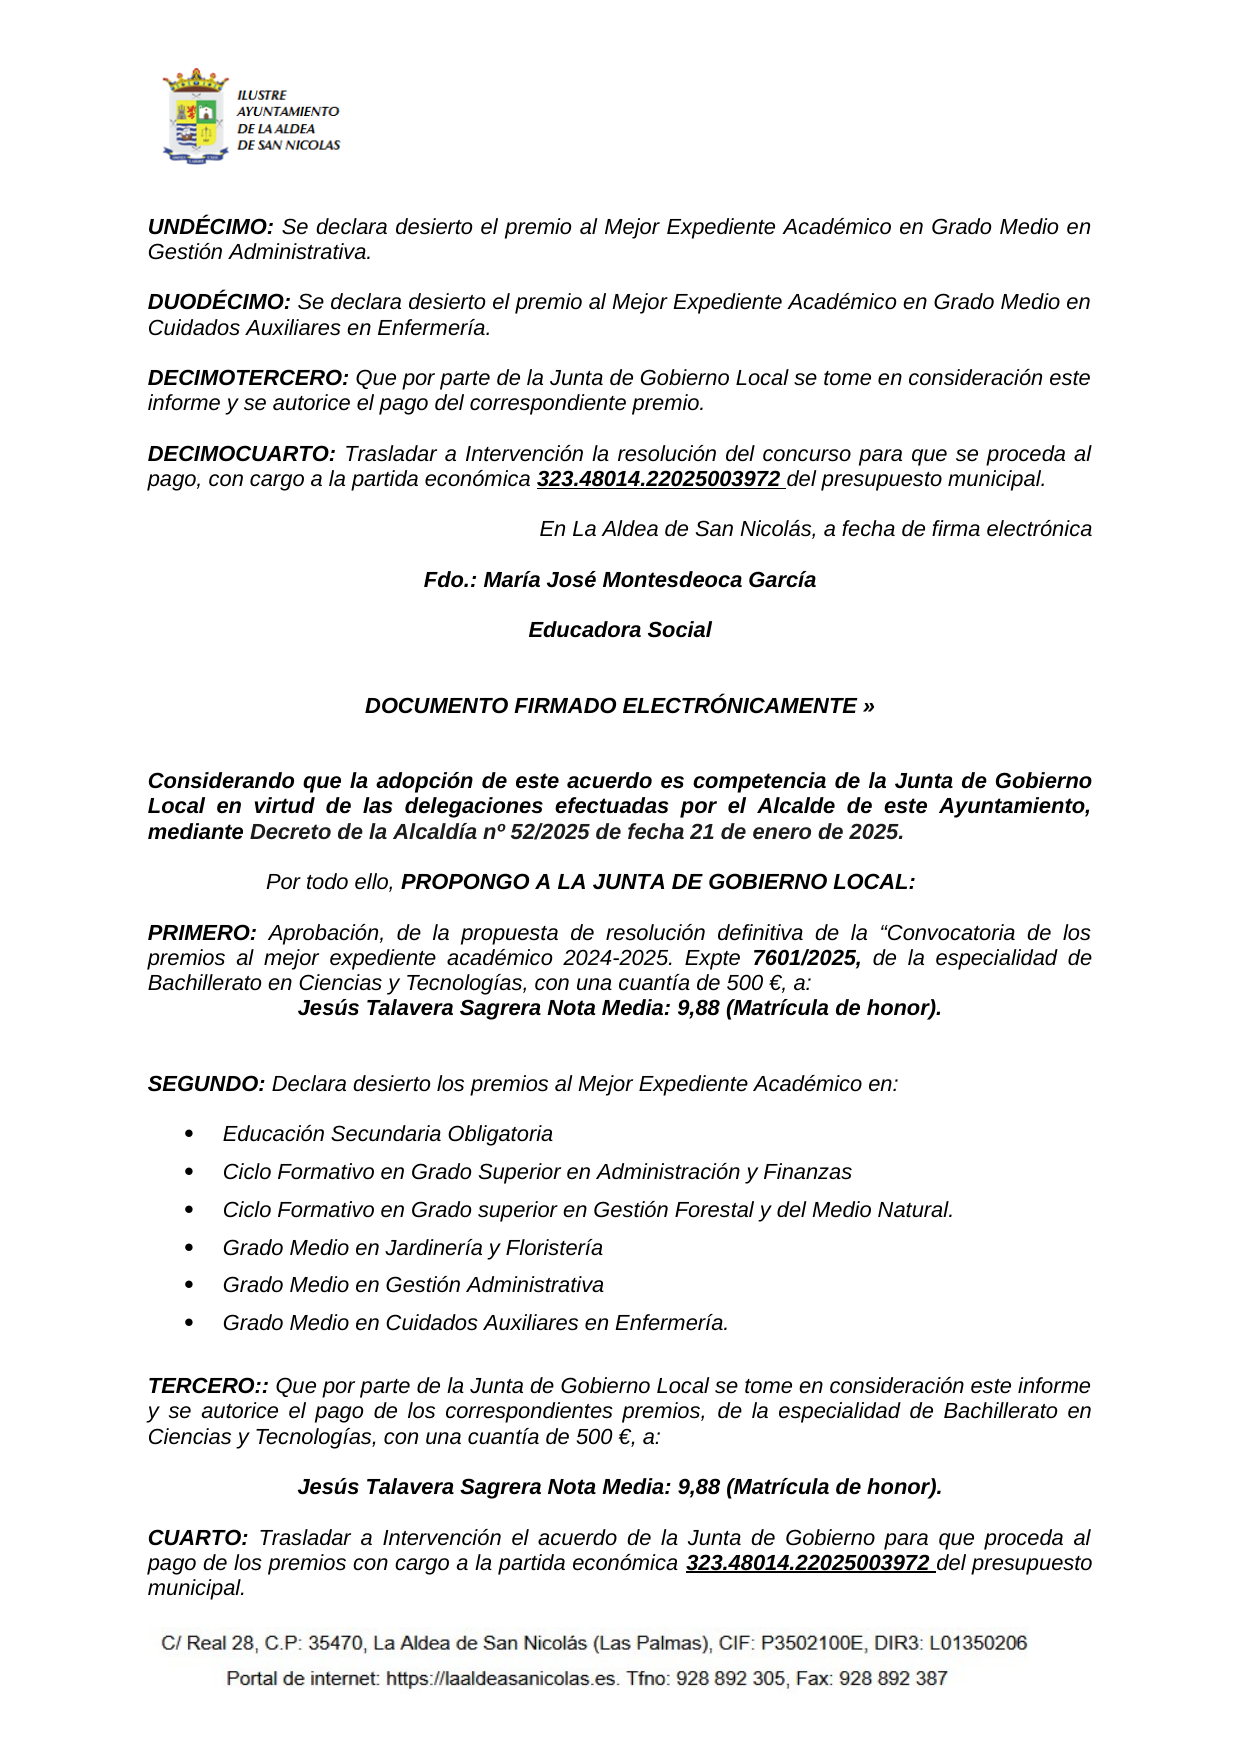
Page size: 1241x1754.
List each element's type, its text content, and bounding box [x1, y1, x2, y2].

text En La Aldea de San Nicolás, a fecha de firma electrónica [148, 516, 1093, 541]
text DOCUMENTO FIRMADO ELECTRÓNICAMENTE » [148, 693, 1093, 718]
text DUODÉCIMO: Se declara desierto el premio al Mejor Expediente Académico en Grado Medio en Cuidados Auxiliares en Enfermería. [148, 289, 1093, 340]
text Jesús Talavera Sagrera Nota Media: 9,88 (Matrícula de honor). [148, 995, 1093, 1020]
text Por todo ello, PROPONGO A LA JUNTA DE GOBIERNO LOCAL: [148, 869, 1093, 894]
list Ciclo Formativo en Grado Superior en Administración y Finanzas [185, 1159, 1093, 1184]
list Educación Secundaria Obligatoria [185, 1121, 1093, 1146]
list Grado Medio en Cuidados Auxiliares en Enfermería. [185, 1310, 1093, 1335]
text PRIMERO: Aprobación, de la propuesta de resolución definitiva de la “Convocatoria de los premios al mejor expediente académico 2024-2025. Expte 7601/2025, de la especialidad de Bachillerato en Ciencias y Tecnologías, con una cuantía de 500 €, a: [148, 919, 1093, 995]
list Grado Medio en Gestión Administrativa [185, 1272, 1093, 1298]
text SEGUNDO: Declara desierto los premios al Mejor Expediente Académico en: [148, 1071, 1093, 1096]
list Ciclo Formativo en Grado superior en Gestión Forestal y del Medio Natural. [185, 1197, 1093, 1222]
text CUARTO: Trasladar a Intervención el acuerdo de la Junta de Gobierno para que proceda al pago de los premios con cargo a la partida económica 323.48014.22025003972 del presupuesto municipal. [148, 1524, 1093, 1600]
text Considerando que la adopción de este acuerdo es competencia de la Junta de Gobierno Local en virtud de las delegaciones efectuadas por el Alcalde de este Ayuntamiento, mediante Decreto de la Alcaldía nº 52/2025 de fecha 21 de enero de 2025. [148, 768, 1093, 844]
text Fdo.: María José Montesdeoca García [148, 567, 1093, 592]
picture [149, 60, 356, 172]
picture [149, 1627, 1034, 1694]
list Grado Medio en Jardinería y Floristería [185, 1234, 1093, 1260]
text UNDÉCIMO: Se declara desierto el premio al Mejor Expediente Académico en Grado Medio en Gestión Administrativa. [148, 214, 1093, 264]
text DECIMOTERCERO: Que por parte de la Junta de Gobierno Local se tome en consideración este informe y se autorice el pago del correspondiente premio. [148, 365, 1093, 415]
text Educadora Social [148, 617, 1093, 642]
text TERCERO:: Que por parte de la Junta de Gobierno Local se tome en consideración este informe y se autorice el pago de los correspondientes premios, de la especialidad de Bachillerato en Ciencias y Tecnologías, con una cuantía de 500 €, a: [148, 1373, 1093, 1449]
text Jesús Talavera Sagrera Nota Media: 9,88 (Matrícula de honor). [148, 1474, 1093, 1499]
text DECIMOCUARTO: Trasladar a Intervención la resolución del concurso para que se proceda al pago, con cargo a la partida económica 323.48014.22025003972 del presupuesto municipal. [148, 441, 1093, 491]
